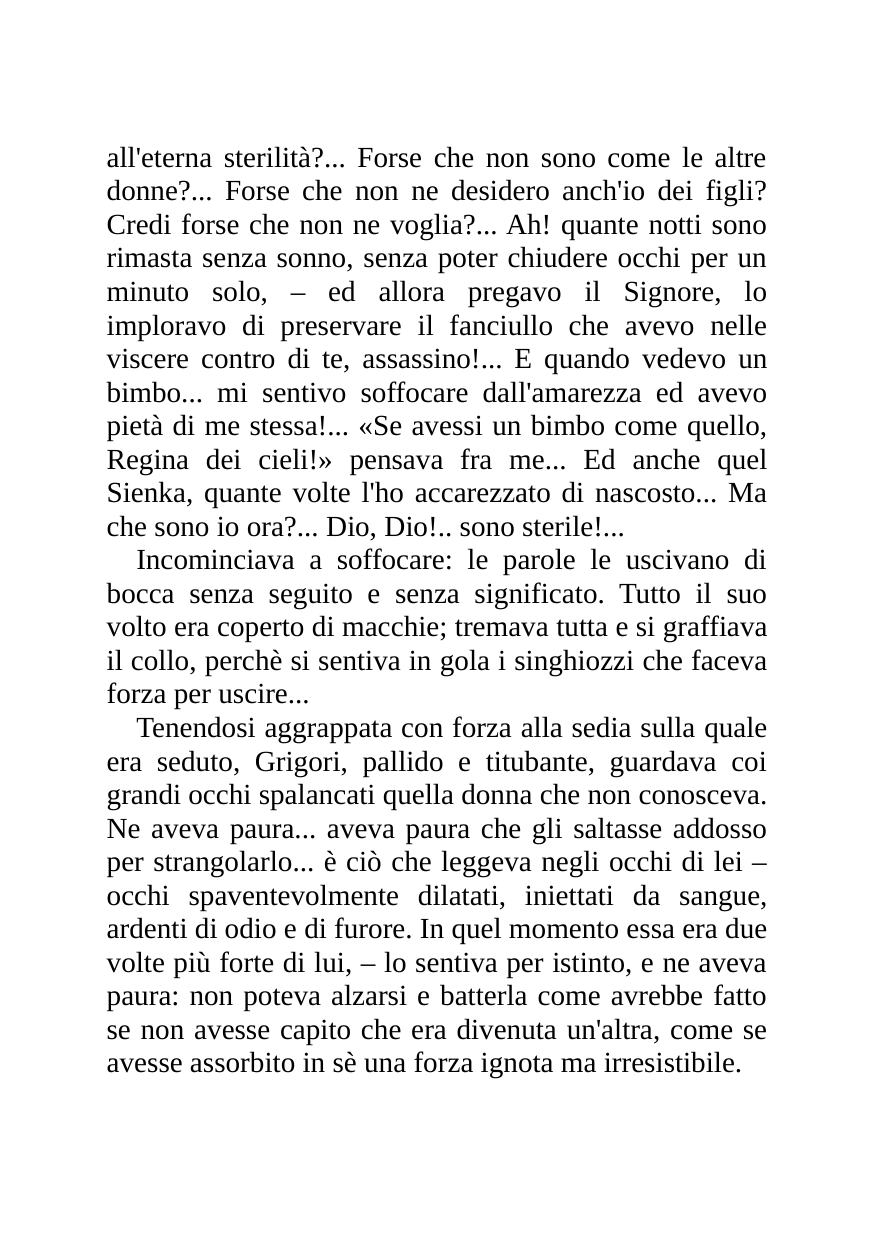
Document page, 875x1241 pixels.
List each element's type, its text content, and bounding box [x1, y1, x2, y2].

text all'eterna sterilità?... Forse che non sono come le altre donne?... Forse che non ne desidero anch'io dei figli? Credi forse che non ne voglia?... Ah! quante notti sono rimasta senza sonno, senza poter chiudere occhi per un minuto solo, – ed allora pregavo il Signore, lo imploravo di preservare il fanciullo che avevo nelle viscere contro di te, assassino!... E quando vedevo un bimbo... mi sentivo soffocare dall'amarezza ed avevo pietà di me stessa!... «Se avessi un bimbo come quello, Regina dei cieli!» pensava fra me... Ed anche quel Sienka, quante volte l'ho accarezzato di nascosto... Ma che sono io ora?... Dio, Dio!.. sono sterile!... [106, 140, 768, 542]
text Incominciava a soffocare: le parole le uscivano di bocca senza seguito e senza significato. Tutto il suo volto era coperto di macchie; tremava tutta e si graffiava il collo, perchè si sentiva in gola i singhiozzi che faceva forza per uscire... [106, 542, 768, 710]
text Tenendosi aggrappata con forza alla sedia sulla quale era seduto, Grigori, pallido e titubante, guardava coi grandi occhi spalancati quella donna che non conosceva. Ne aveva paura... aveva paura che gli saltasse addosso per strangolarlo... è ciò che leggeva negli occhi di lei – occhi spaventevolmente dilatati, iniettati da sangue, ardenti di odio e di furore. In quel momento essa era due volte più forte di lui, – lo sentiva per istinto, e ne aveva paura: non poteva alzarsi e batterla come avrebbe fatto se non avesse capito che era divenuta un'altra, come se avesse assorbito in sè una forza ignota ma irresistibile. [106, 710, 768, 1079]
